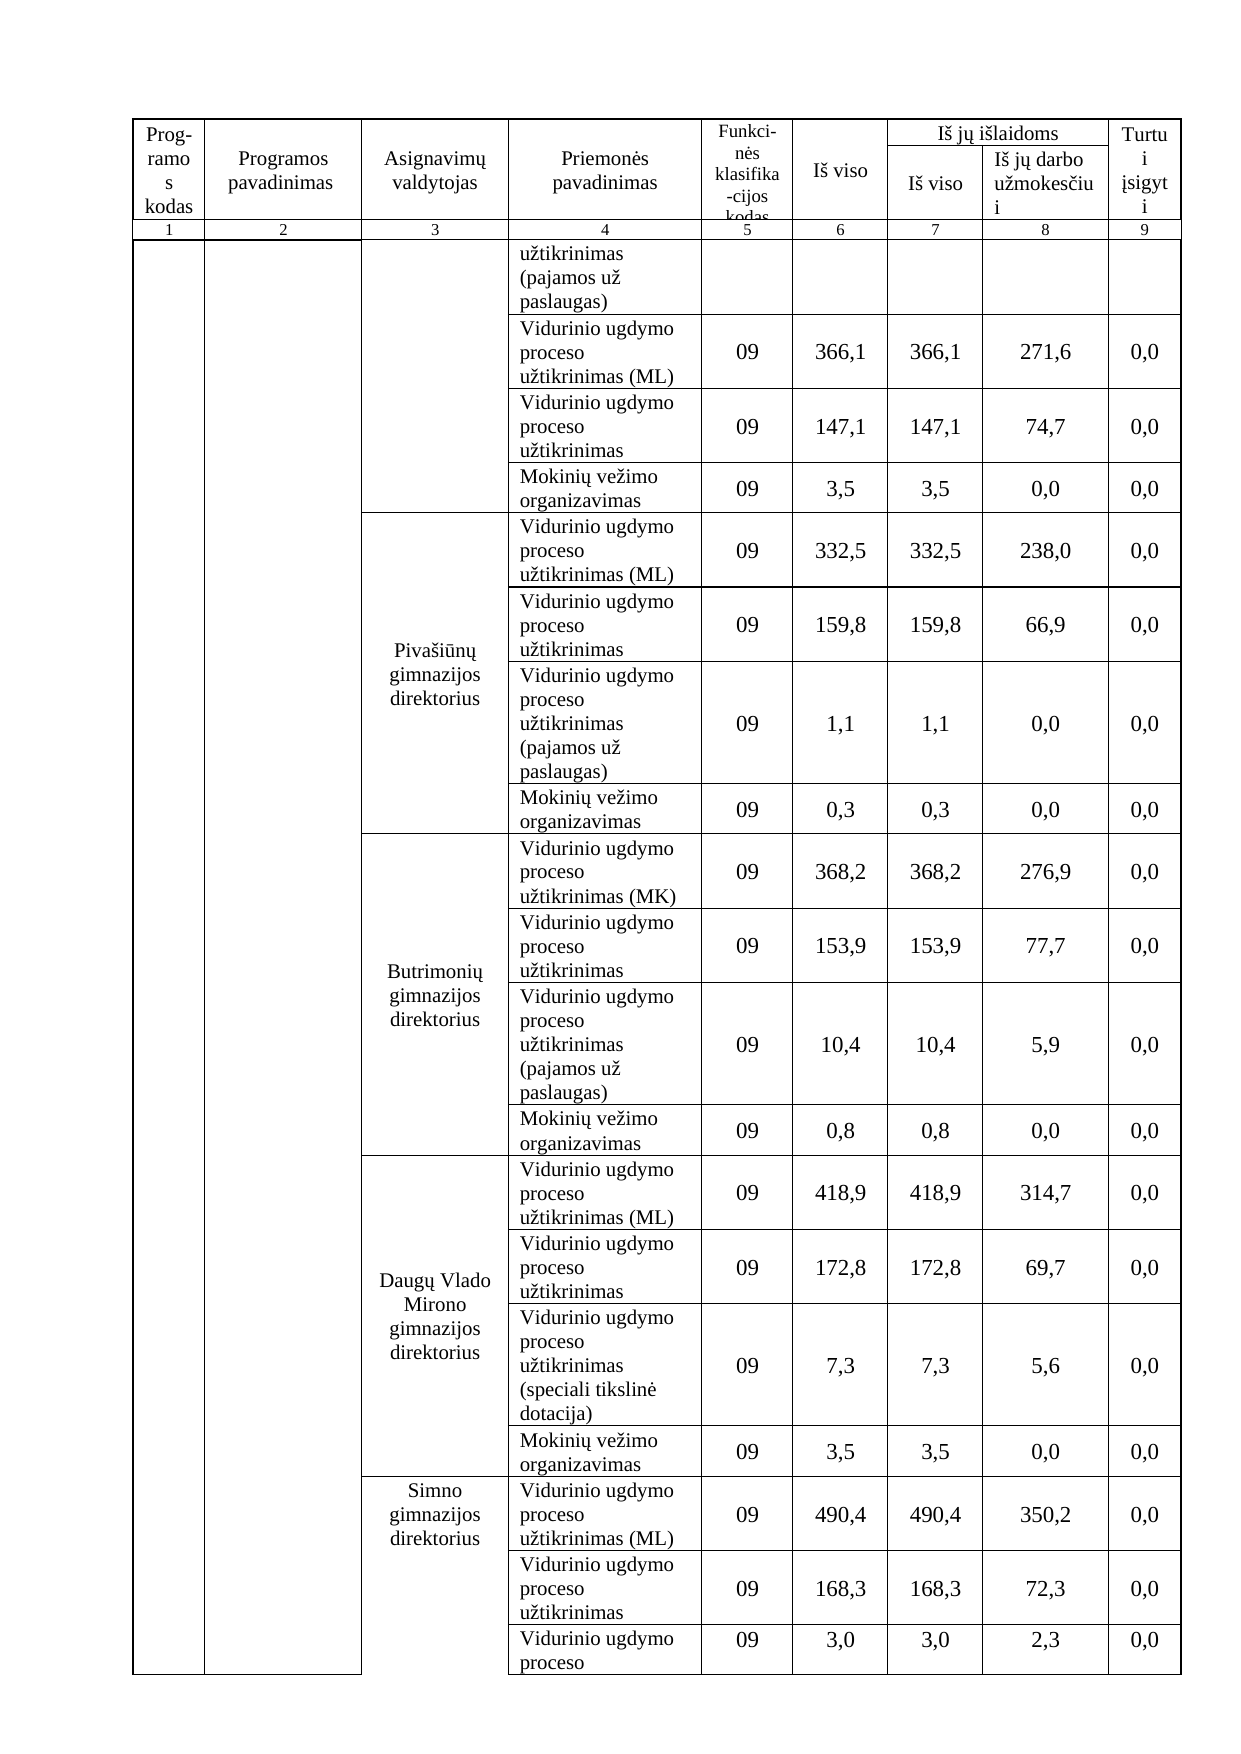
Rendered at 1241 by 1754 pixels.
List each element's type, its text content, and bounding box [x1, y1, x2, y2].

table_cell 3,0 [793, 1625, 887, 1674]
table_cell 9 [1109, 220, 1181, 239]
table_header Iš viso [793, 120, 887, 219]
table_cell 0,0 [1109, 389, 1180, 462]
table_cell 2 [205, 220, 361, 239]
table_cell 332,5 [793, 513, 887, 586]
table_cell 0,0 [1109, 315, 1180, 388]
table_cell 366,1 [793, 315, 887, 388]
table_cell Daugų Vlado Mirono gimnazijos direktorius [362, 1156, 508, 1476]
table_cell 271,6 [983, 315, 1108, 388]
table_cell 172,8 [793, 1230, 887, 1303]
table_cell 3,5 [793, 463, 887, 512]
table_cell Mokinių vežimo organizavimas [509, 1426, 701, 1476]
table_cell 0,0 [1109, 1551, 1180, 1624]
table_header Programos pavadinimas [205, 120, 361, 219]
table_cell 0,0 [1109, 834, 1180, 908]
table_cell 0,0 [1109, 1477, 1180, 1550]
table_cell 09 [702, 588, 792, 661]
table_cell 0,0 [1109, 1156, 1180, 1229]
table_cell 8 [983, 220, 1108, 239]
table_cell 77,7 [983, 909, 1108, 982]
table_cell 238,0 [983, 513, 1108, 586]
table_cell Vidurinio ugdymo proceso užtikrinimas [509, 1230, 701, 1303]
table_header Iš jų išlaidoms [888, 120, 1108, 145]
table_cell 0,0 [983, 784, 1108, 833]
table_cell [362, 240, 508, 512]
table_cell 147,1 [793, 389, 887, 462]
table_cell 7 [888, 220, 982, 239]
table_cell Vidurinio ugdymo proceso užtikrinimas (speciali tikslinė dotacija) [509, 1304, 701, 1425]
table_cell [888, 240, 982, 313]
table_cell 0,0 [1109, 662, 1180, 783]
table_cell 0,0 [1109, 1105, 1180, 1154]
table_cell 66,9 [983, 588, 1108, 661]
table_cell 0,0 [1109, 1230, 1180, 1303]
table_cell 6 [793, 220, 887, 239]
table_cell [1109, 240, 1180, 313]
table_cell 0,3 [888, 784, 982, 833]
table_cell 350,2 [983, 1477, 1108, 1550]
table_cell 368,2 [888, 834, 982, 908]
table_cell Iš jų darbo užmokesčiui [983, 146, 1108, 219]
table_cell 09 [702, 1477, 792, 1550]
table_cell 168,3 [888, 1551, 982, 1624]
table_cell 09 [702, 1551, 792, 1624]
table_cell Pivašiūnų gimnazijos direktorius [362, 513, 508, 833]
table_cell Vidurinio ugdymo proceso [509, 1625, 701, 1674]
table_cell Simno gimnazijos direktorius [362, 1477, 508, 1674]
table_header Turtui įsigyti [1109, 120, 1180, 219]
table_cell 09 [702, 983, 792, 1104]
table_cell Vidurinio ugdymo proceso užtikrinimas (ML) [509, 513, 701, 586]
table_cell 0,0 [1109, 1426, 1180, 1476]
table_cell 09 [702, 784, 792, 833]
table_cell 0,0 [1109, 513, 1180, 586]
table_cell 0,0 [1109, 1304, 1180, 1425]
table_cell 5,6 [983, 1304, 1108, 1425]
table_cell 0,3 [793, 784, 887, 833]
table_cell 418,9 [793, 1156, 887, 1229]
table_cell 72,3 [983, 1551, 1108, 1624]
table_cell 0,0 [983, 662, 1108, 783]
table_cell Vidurinio ugdymo proceso užtikrinimas [509, 909, 701, 982]
table_cell 0,0 [1109, 909, 1180, 982]
table_cell 3,5 [888, 463, 982, 512]
table_cell Vidurinio ugdymo proceso užtikrinimas (ML) [509, 1477, 701, 1550]
table_cell 0,0 [1109, 983, 1180, 1104]
table_cell Butrimonių gimnazijos direktorius [362, 834, 508, 1154]
table_header Funkci-nės klasifika-cijos kodas [702, 120, 792, 219]
table_cell [205, 241, 361, 1674]
table_cell 09 [702, 1230, 792, 1303]
table_cell 0,8 [793, 1105, 887, 1154]
table_header Prog-ramos kodas [134, 120, 204, 219]
table_cell 0,0 [1109, 1625, 1180, 1674]
table_cell 368,2 [793, 834, 887, 908]
table_cell Vidurinio ugdymo proceso užtikrinimas (ML) [509, 315, 701, 388]
table_cell Vidurinio ugdymo proceso užtikrinimas [509, 389, 701, 462]
table_cell 490,4 [793, 1477, 887, 1550]
table_cell 09 [702, 1105, 792, 1154]
table_cell Vidurinio ugdymo proceso užtikrinimas [509, 1551, 701, 1624]
table_cell 153,9 [888, 909, 982, 982]
table_cell 276,9 [983, 834, 1108, 908]
table_cell 3,0 [888, 1625, 982, 1674]
table_cell 09 [702, 834, 792, 908]
table_cell Mokinių vežimo organizavimas [509, 463, 701, 512]
table_cell 4 [509, 220, 701, 239]
table_cell 09 [702, 389, 792, 462]
table_cell 147,1 [888, 389, 982, 462]
table_cell 74,7 [983, 389, 1108, 462]
table_cell 09 [702, 1426, 792, 1476]
table_cell 1,1 [793, 662, 887, 783]
table_cell 0,0 [983, 1105, 1108, 1154]
table_cell 159,8 [888, 588, 982, 661]
table_header Asignavimų valdytojas [362, 120, 508, 219]
table_cell 172,8 [888, 1230, 982, 1303]
table_cell 69,7 [983, 1230, 1108, 1303]
table_cell Vidurinio ugdymo proceso užtikrinimas (MK) [509, 834, 701, 908]
table_cell [983, 240, 1108, 313]
table_cell 168,3 [793, 1551, 887, 1624]
table_cell 10,4 [793, 983, 887, 1104]
table_cell Mokinių vežimo organizavimas [509, 1105, 701, 1154]
table_cell Iš viso [888, 146, 982, 219]
table_cell 10,4 [888, 983, 982, 1104]
table_cell 09 [702, 513, 792, 586]
table_cell 332,5 [888, 513, 982, 586]
table_cell Vidurinio ugdymo proceso užtikrinimas [509, 588, 701, 661]
table_header Priemonės pavadinimas [509, 120, 701, 219]
table_cell 0,0 [983, 1426, 1108, 1476]
table_cell 09 [702, 909, 792, 982]
table_cell 09 [702, 1304, 792, 1425]
table_cell 1 [133, 220, 204, 239]
table_cell 418,9 [888, 1156, 982, 1229]
table_cell 09 [702, 1156, 792, 1229]
table_cell 09 [702, 662, 792, 783]
table_cell 153,9 [793, 909, 887, 982]
table_cell 3 [362, 220, 508, 239]
table_cell 0,0 [983, 463, 1108, 512]
table_cell 7,3 [793, 1304, 887, 1425]
table_cell 3,5 [793, 1426, 887, 1476]
table_cell 09 [702, 1625, 792, 1674]
table_cell užtikrinimas (pajamos už paslaugas) [509, 240, 701, 313]
table_cell 5 [702, 220, 792, 239]
table_cell [134, 241, 204, 1674]
table_cell 490,4 [888, 1477, 982, 1550]
table_cell 09 [702, 463, 792, 512]
table_cell 0,8 [888, 1105, 982, 1154]
table_cell 0,0 [1109, 588, 1180, 661]
table_cell Vidurinio ugdymo proceso užtikrinimas (pajamos už paslaugas) [509, 662, 701, 783]
table_cell 0,0 [1109, 784, 1180, 833]
table_cell Mokinių vežimo organizavimas [509, 784, 701, 833]
table_cell 7,3 [888, 1304, 982, 1425]
table_cell [793, 240, 887, 313]
table_cell 1,1 [888, 662, 982, 783]
table_cell 0,0 [1109, 463, 1180, 512]
table_cell [702, 240, 792, 313]
table_cell 09 [702, 315, 792, 388]
table_cell 5,9 [983, 983, 1108, 1104]
table_cell 366,1 [888, 315, 982, 388]
table_cell Vidurinio ugdymo proceso užtikrinimas (pajamos už paslaugas) [509, 983, 701, 1104]
table_cell Vidurinio ugdymo proceso užtikrinimas (ML) [509, 1156, 701, 1229]
table_cell 159,8 [793, 588, 887, 661]
table_cell 2,3 [983, 1625, 1108, 1674]
table_cell 3,5 [888, 1426, 982, 1476]
table_cell 314,7 [983, 1156, 1108, 1229]
